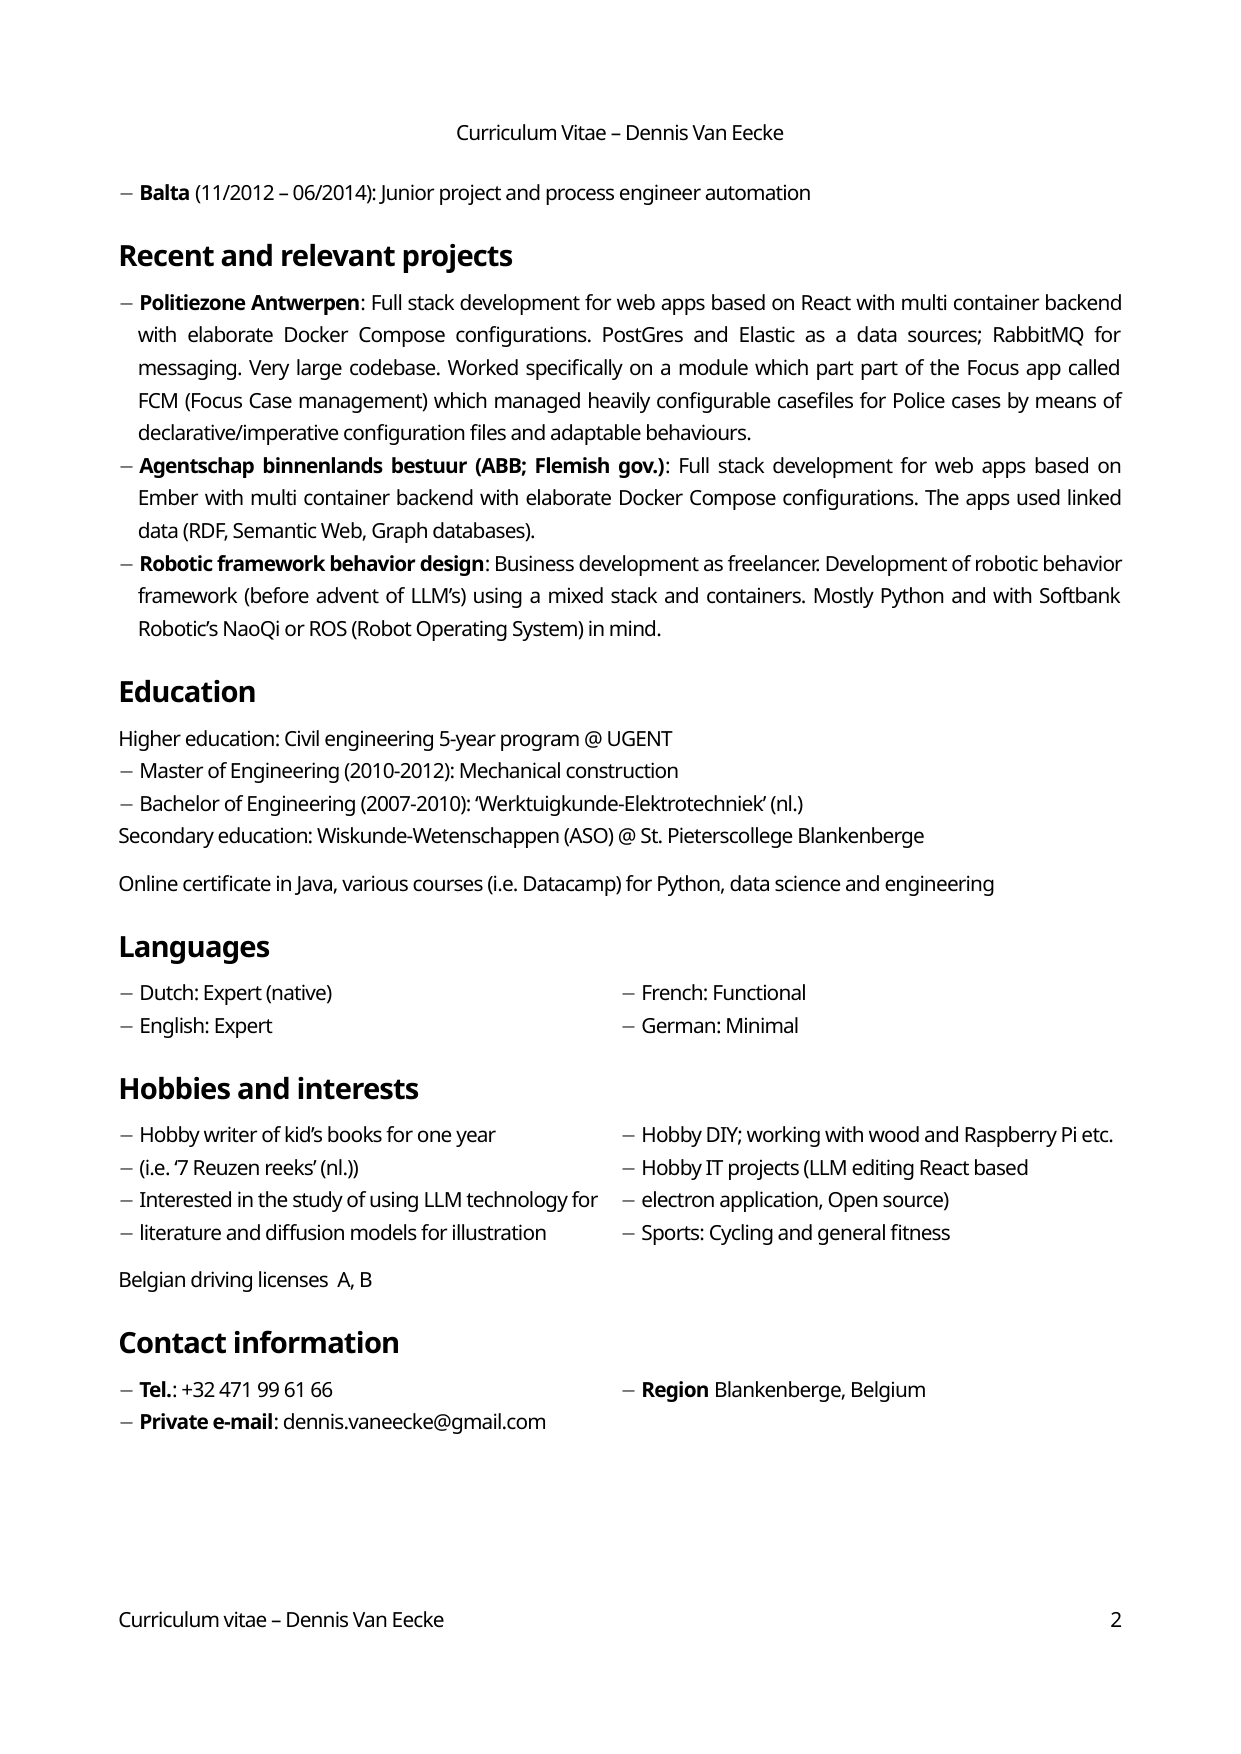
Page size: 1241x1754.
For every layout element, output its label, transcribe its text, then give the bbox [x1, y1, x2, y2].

subtitle Contact information [118, 1323, 1122, 1362]
subtitle Education [118, 672, 1122, 711]
subtitle Languages [118, 926, 1122, 966]
table_header Region Blankenberge, Belgium [620, 1375, 1122, 1439]
text Secondary education: Wiskunde-Wetenschappen (ASO) @ St. Pieterscollege Blankenberge [118, 822, 1122, 850]
list Robotic framework behavior design: Business development as freelancer. Development of robotic behavior framework (before advent of LLM’s) using a mixed stack and containers. Mostly Python and with Softbank Robotic’s NaoQi or ROS (Robot Operating System) in mind. [118, 549, 1122, 642]
table_header Hobby writer of kid’s books for one year (i.e. ‘7 Reuzen reeks’ (nl.)) Interested in the study of using LLM technology for literature and diffusion models for illustration [118, 1120, 620, 1250]
text Online certificate in Java, various courses (i.e. Datacamp) for Python, data science and engineering [118, 869, 1122, 897]
list Master of Engineering (2010-2012): Mechanical construction [118, 756, 1122, 785]
table_header French: Functional German: Minimal [620, 979, 1122, 1043]
table_header Tel.: +32 471 99 61 66 Private e-mail: dennis.vaneecke@gmail.com [118, 1375, 620, 1439]
subtitle Recent and relevant projects [118, 236, 1122, 275]
text Belgian driving licenses A, B [118, 1265, 1122, 1293]
table_header Hobby DIY; working with wood and Raspberry Pi etc. Hobby IT projects (LLM editing React based electron application, Open source) Sports: Cycling and general fitness [620, 1120, 1122, 1250]
list Agentschap binnenlands bestuur (ABB; Flemish gov.): Full stack development for web apps based on Ember with multi container backend with elaborate Docker Compose configurations. The apps used linked data (RDF, Semantic Web, Graph databases). [118, 451, 1122, 544]
list Politiezone Antwerpen: Full stack development for web apps based on React with multi container backend with elaborate Docker Compose configurations. PostGres and Elastic as a data sources; RabbitMQ for messaging. Very large codebase. Worked specifically on a module which part part of the Focus app called FCM (Focus Case management) which managed heavily configurable casefiles for Police cases by means of declarative/imperative configuration files and adaptable behaviours. [118, 288, 1122, 447]
table_header Dutch: Expert (native) English: Expert [118, 979, 620, 1043]
list Balta (11/2012 – 06/2014): Junior project and process engineer automation [118, 178, 1122, 207]
text Higher education: Civil engineering 5-year program @ UGENT [118, 724, 1122, 752]
subtitle Hobbies and interests [118, 1068, 1122, 1108]
list Bachelor of Engineering (2007-2010): ‘Werktuigkunde-Elektrotechniek’ (nl.) [118, 789, 1122, 817]
